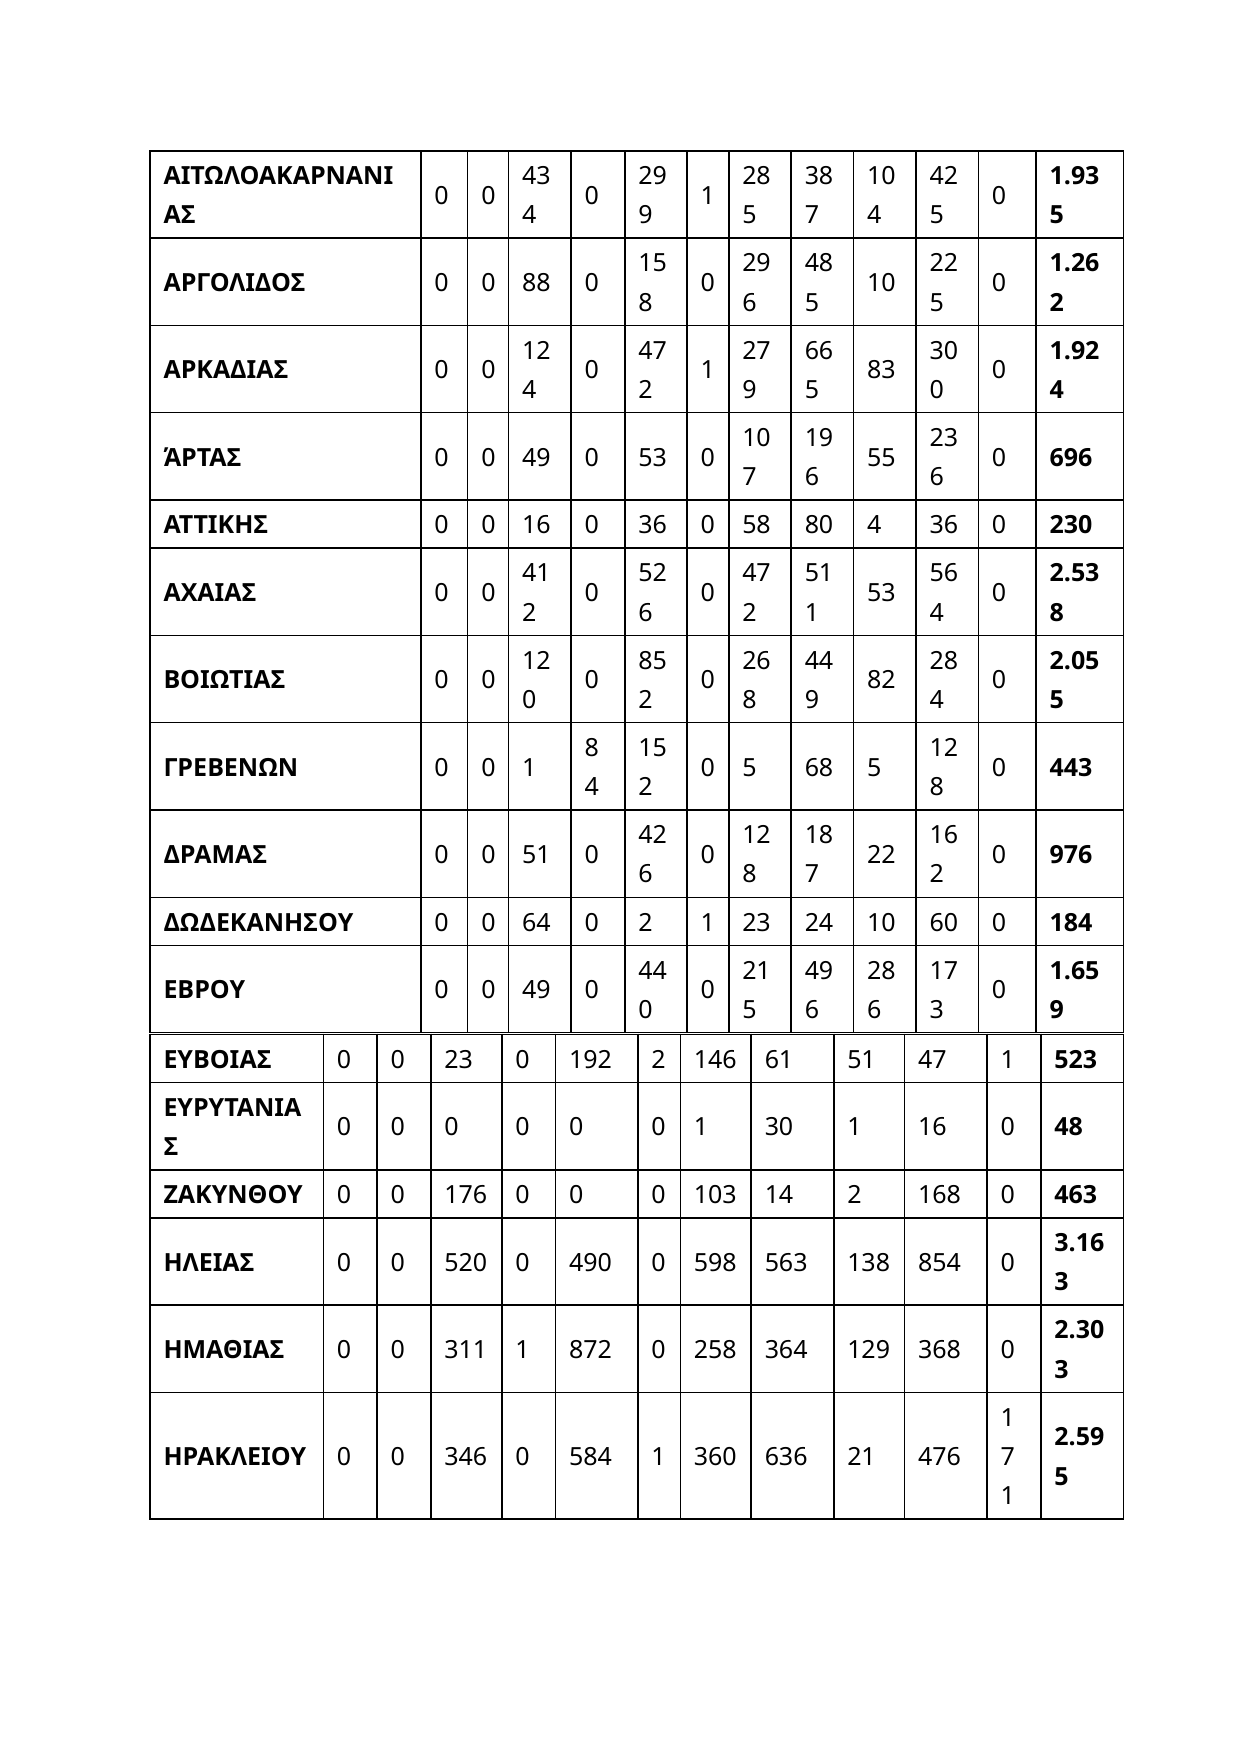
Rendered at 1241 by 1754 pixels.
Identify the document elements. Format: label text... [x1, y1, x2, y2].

table_cell 0 [688, 636, 728, 722]
table_cell 107 [730, 413, 790, 499]
table_cell ΕΥΡΥΤΑΝΙΑΣ [151, 1083, 323, 1169]
table_cell 0 [979, 501, 1035, 547]
table_cell 1 [639, 1393, 680, 1518]
table_cell 4 [854, 501, 915, 547]
table_cell 526 [626, 549, 686, 634]
table_cell 258 [681, 1306, 750, 1392]
table_cell 0 [572, 946, 624, 1032]
table_cell 284 [917, 636, 978, 722]
table_cell 168 [905, 1171, 986, 1217]
table_cell 83 [854, 326, 915, 412]
table_cell 103 [681, 1171, 750, 1217]
table_cell 0 [422, 501, 467, 547]
table_cell 5 [730, 723, 790, 809]
table_cell 1 [835, 1083, 904, 1169]
table_cell 0 [572, 326, 624, 412]
table_header 51 [835, 1035, 904, 1082]
table_cell 0 [979, 152, 1035, 237]
table_cell 0 [378, 1393, 430, 1518]
table_cell 0 [979, 811, 1035, 896]
table_cell 2.055 [1037, 636, 1123, 722]
table_cell 665 [792, 326, 853, 412]
table_cell 0 [324, 1083, 376, 1169]
table_cell ΓΡΕΒΕΝΩΝ [151, 723, 420, 809]
table_cell 53 [854, 549, 915, 634]
table_cell ΑΡΚΑΔΙΑΣ [151, 326, 420, 412]
table_cell 16 [905, 1083, 986, 1169]
table_cell 24 [792, 898, 853, 944]
table_cell 368 [905, 1306, 986, 1392]
table_cell 53 [626, 413, 686, 499]
table_cell 0 [572, 549, 624, 634]
table_cell 187 [792, 811, 853, 896]
table_cell 1 [509, 723, 570, 809]
table_cell 0 [688, 723, 728, 809]
table_cell 0 [639, 1083, 680, 1169]
table_cell 364 [752, 1306, 833, 1392]
table_cell ΒΟΙΩΤΙΑΣ [151, 636, 420, 722]
table_cell 0 [572, 636, 624, 722]
table_cell 2.595 [1042, 1393, 1123, 1518]
table_cell 0 [468, 549, 508, 634]
table_cell 387 [792, 152, 853, 237]
table_cell 138 [835, 1219, 904, 1304]
table_cell 152 [626, 723, 686, 809]
table_header ΕΥΒΟΙΑΣ [151, 1035, 323, 1082]
table_cell 0 [468, 239, 508, 324]
table_cell 0 [688, 239, 728, 324]
table_cell 176 [432, 1171, 501, 1217]
table_cell 2 [626, 898, 686, 944]
table_cell 520 [432, 1219, 501, 1304]
table_cell 563 [752, 1219, 833, 1304]
table_header 1 [988, 1035, 1040, 1082]
table_cell 472 [626, 326, 686, 412]
table_cell 636 [752, 1393, 833, 1518]
table_header 146 [681, 1035, 750, 1082]
table_cell 2.538 [1037, 549, 1123, 634]
table_cell 0 [556, 1171, 637, 1217]
table_cell 158 [626, 239, 686, 324]
table_cell 0 [422, 811, 467, 896]
table_cell 0 [503, 1219, 555, 1304]
table_cell 184 [1037, 898, 1123, 944]
table_cell 0 [979, 636, 1035, 722]
table_cell 171 [988, 1393, 1040, 1518]
table_cell ΗΜΑΘΙΑΣ [151, 1306, 323, 1392]
table_cell 0 [422, 239, 467, 324]
table_cell 14 [752, 1171, 833, 1217]
table_cell 0 [556, 1083, 637, 1169]
table_cell 0 [468, 501, 508, 547]
table_cell 0 [988, 1306, 1040, 1392]
table_cell 0 [572, 501, 624, 547]
table_cell 16 [509, 501, 570, 547]
table_cell 0 [688, 946, 728, 1032]
table_cell 0 [422, 152, 467, 237]
table_cell 0 [988, 1219, 1040, 1304]
table_cell 564 [917, 549, 978, 634]
table_cell 346 [432, 1393, 501, 1518]
table_cell ΆΡΤΑΣ [151, 413, 420, 499]
table_header 192 [556, 1035, 637, 1082]
table_header 61 [752, 1035, 833, 1082]
table_cell 0 [979, 898, 1035, 944]
table_cell 22 [854, 811, 915, 896]
table_cell 0 [422, 549, 467, 634]
table_cell 0 [422, 413, 467, 499]
table_cell 0 [468, 811, 508, 896]
table_cell 0 [468, 326, 508, 412]
table_cell 0 [468, 898, 508, 944]
table_cell 162 [917, 811, 978, 896]
table_cell 472 [730, 549, 790, 634]
table_cell 215 [730, 946, 790, 1032]
table_cell 30 [752, 1083, 833, 1169]
table_cell ΖΑΚΥΝΘΟΥ [151, 1171, 323, 1217]
table_cell 286 [854, 946, 915, 1032]
table_cell 49 [509, 413, 570, 499]
table_cell 0 [639, 1171, 680, 1217]
table_cell 0 [639, 1306, 680, 1392]
table_cell 84 [572, 723, 624, 809]
table_cell 0 [378, 1171, 430, 1217]
table_cell 0 [422, 636, 467, 722]
table_cell ΑΤΤΙΚΗΣ [151, 501, 420, 547]
table_cell 0 [432, 1083, 501, 1169]
table_cell 440 [626, 946, 686, 1032]
table_header 0 [378, 1035, 430, 1082]
table_header 2 [639, 1035, 680, 1082]
table_cell 0 [422, 898, 467, 944]
table_cell 268 [730, 636, 790, 722]
table_cell 490 [556, 1219, 637, 1304]
table_cell 64 [509, 898, 570, 944]
table_cell 598 [681, 1219, 750, 1304]
table_cell 434 [509, 152, 570, 237]
table_cell 0 [468, 413, 508, 499]
table_cell 0 [378, 1306, 430, 1392]
table_cell 0 [422, 946, 467, 1032]
table_cell 23 [730, 898, 790, 944]
table_cell 0 [503, 1083, 555, 1169]
table_cell 1 [503, 1306, 555, 1392]
table_header 47 [905, 1035, 986, 1082]
table_cell 511 [792, 549, 853, 634]
table_cell 0 [988, 1171, 1040, 1217]
table_cell 696 [1037, 413, 1123, 499]
table_cell 311 [432, 1306, 501, 1392]
table_cell 0 [422, 723, 467, 809]
table_cell 196 [792, 413, 853, 499]
table_cell 425 [917, 152, 978, 237]
table_cell 1.924 [1037, 326, 1123, 412]
table_cell 128 [917, 723, 978, 809]
table_cell 463 [1042, 1171, 1123, 1217]
table_cell 230 [1037, 501, 1123, 547]
table_header 523 [1042, 1035, 1123, 1082]
table_cell 36 [626, 501, 686, 547]
table_cell 0 [688, 501, 728, 547]
table_cell 854 [905, 1219, 986, 1304]
table_cell 1.935 [1037, 152, 1123, 237]
table_cell 2.303 [1042, 1306, 1123, 1392]
table_cell 88 [509, 239, 570, 324]
table_cell 0 [572, 152, 624, 237]
table_cell 0 [572, 898, 624, 944]
table_cell 10 [854, 239, 915, 324]
table_cell 5 [854, 723, 915, 809]
table_header 0 [324, 1035, 376, 1082]
table_cell 58 [730, 501, 790, 547]
table_cell 1 [688, 326, 728, 412]
table_cell 0 [979, 723, 1035, 809]
table_cell 0 [979, 549, 1035, 634]
table_cell 55 [854, 413, 915, 499]
table_cell 0 [979, 413, 1035, 499]
table_cell 2 [835, 1171, 904, 1217]
table_header 0 [503, 1035, 555, 1082]
table_cell 299 [626, 152, 686, 237]
table_cell 60 [917, 898, 978, 944]
table_cell 976 [1037, 811, 1123, 896]
table_cell 3.163 [1042, 1219, 1123, 1304]
table_cell 584 [556, 1393, 637, 1518]
table_cell 21 [835, 1393, 904, 1518]
table_cell 279 [730, 326, 790, 412]
table_cell 285 [730, 152, 790, 237]
table_cell 128 [730, 811, 790, 896]
table_cell 120 [509, 636, 570, 722]
table_cell 225 [917, 239, 978, 324]
table_cell 426 [626, 811, 686, 896]
table_cell 296 [730, 239, 790, 324]
table_cell 173 [917, 946, 978, 1032]
table_cell 476 [905, 1393, 986, 1518]
table_cell 0 [503, 1171, 555, 1217]
table_cell 0 [468, 636, 508, 722]
table_cell 0 [979, 946, 1035, 1032]
table_cell 48 [1042, 1083, 1123, 1169]
table_cell 80 [792, 501, 853, 547]
table_cell 82 [854, 636, 915, 722]
table_cell 0 [378, 1083, 430, 1169]
table_cell 49 [509, 946, 570, 1032]
table_cell 412 [509, 549, 570, 634]
table_cell 360 [681, 1393, 750, 1518]
table_cell 0 [979, 326, 1035, 412]
table_cell 129 [835, 1306, 904, 1392]
table_cell 0 [503, 1393, 555, 1518]
table_cell ΗΡΑΚΛΕΙΟΥ [151, 1393, 323, 1518]
table_cell ΑΡΓΟΛΙΔΟΣ [151, 239, 420, 324]
table_cell 0 [324, 1306, 376, 1392]
table_cell 104 [854, 152, 915, 237]
table_cell 0 [979, 239, 1035, 324]
table_cell 236 [917, 413, 978, 499]
table_cell 0 [639, 1219, 680, 1304]
table_cell 449 [792, 636, 853, 722]
table_cell 51 [509, 811, 570, 896]
table_cell ΑΙΤΩΛΟΑΚΑΡΝΑΝΙΑΣ [151, 152, 420, 237]
table_cell 0 [988, 1083, 1040, 1169]
table_cell 872 [556, 1306, 637, 1392]
table_cell 10 [854, 898, 915, 944]
table_cell 496 [792, 946, 853, 1032]
table_cell 1.659 [1037, 946, 1123, 1032]
table_cell 0 [324, 1171, 376, 1217]
table_cell 485 [792, 239, 853, 324]
table_cell 0 [688, 413, 728, 499]
table_cell ΔΡΑΜΑΣ [151, 811, 420, 896]
table_cell 0 [468, 152, 508, 237]
table_cell 0 [688, 549, 728, 634]
table_cell 0 [468, 723, 508, 809]
table_cell 0 [572, 239, 624, 324]
table_cell 0 [422, 326, 467, 412]
table_cell 0 [378, 1219, 430, 1304]
table_cell 0 [324, 1219, 376, 1304]
table_cell ΗΛΕΙΑΣ [151, 1219, 323, 1304]
table_cell 300 [917, 326, 978, 412]
table_cell 68 [792, 723, 853, 809]
table_cell 36 [917, 501, 978, 547]
table_header 23 [432, 1035, 501, 1082]
table_cell 0 [572, 413, 624, 499]
table_cell 1 [688, 152, 728, 237]
table_cell 124 [509, 326, 570, 412]
table_cell 0 [324, 1393, 376, 1518]
table_cell 1.262 [1037, 239, 1123, 324]
table_cell ΕΒΡΟΥ [151, 946, 420, 1032]
table_cell 443 [1037, 723, 1123, 809]
table_cell ΑΧΑΙΑΣ [151, 549, 420, 634]
table_cell 0 [688, 811, 728, 896]
table_cell 0 [468, 946, 508, 1032]
table_cell 852 [626, 636, 686, 722]
table_cell 0 [572, 811, 624, 896]
table_cell 1 [688, 898, 728, 944]
table_cell 1 [681, 1083, 750, 1169]
table_cell ΔΩΔΕΚΑΝΗΣΟΥ [151, 898, 420, 944]
